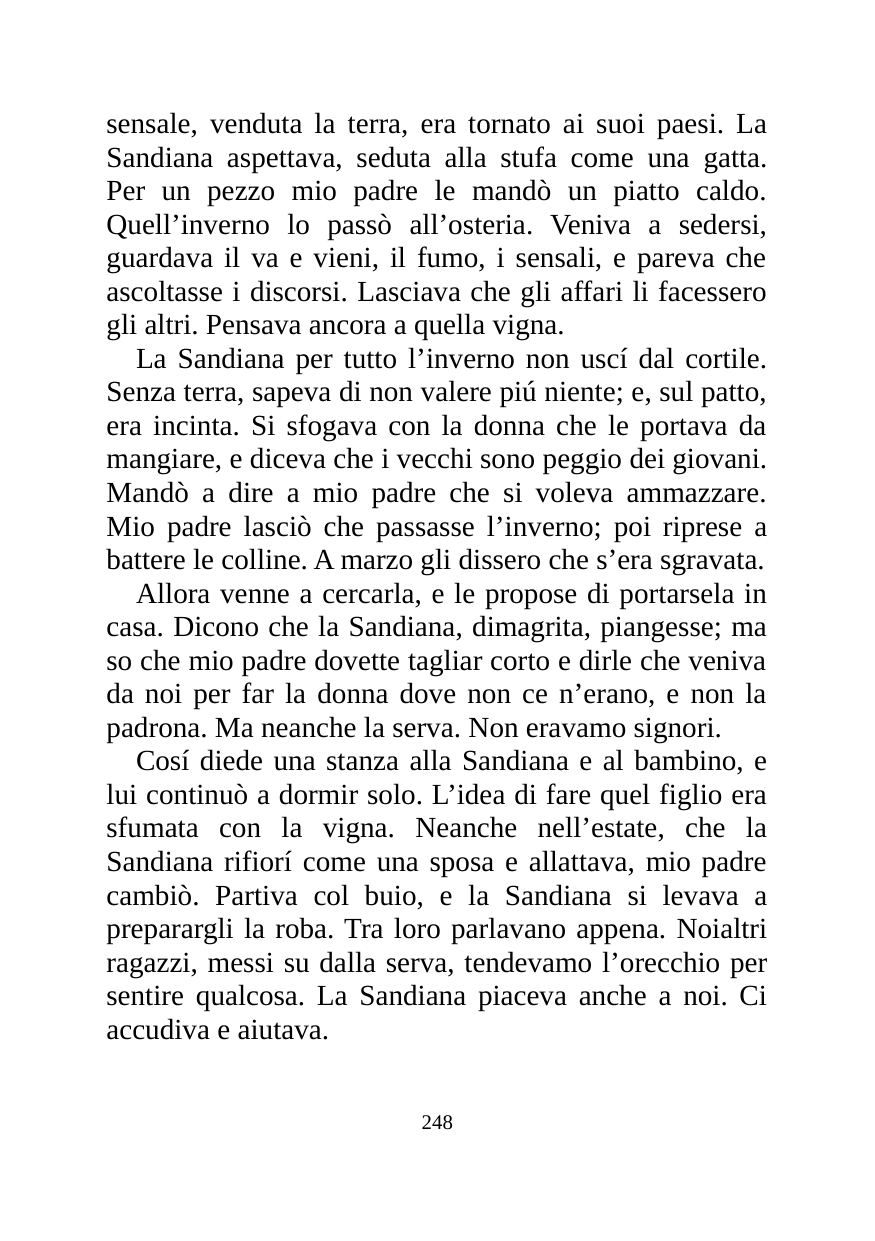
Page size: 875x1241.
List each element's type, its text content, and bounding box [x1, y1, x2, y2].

text La Sandiana per tutto l’inverno non uscí dal cortile. Senza terra, sapeva di non valere piú niente; e, sul patto, era incinta. Si sfogava con la donna che le portava da mangiare, e diceva che i vecchi sono peggio dei giovani. Mandò a dire a mio padre che si voleva ammazzare. Mio padre lasciò che passasse l’inverno; poi riprese a battere le colline. A marzo gli dissero che s’era sgravata. [106, 341, 768, 576]
text Cosí diede una stanza alla Sandiana e al bambino, e lui continuò a dormir solo. L’idea di fare quel figlio era sfumata con la vigna. Neanche nell’estate, che la Sandiana rifiorí come una sposa e allattava, mio padre cambiò. Partiva col buio, e la Sandiana si levava a preparargli la roba. Tra loro parlavano appena. Noialtri ragazzi, messi su dalla serva, tendevamo l’orecchio per sentire qualcosa. La Sandiana piaceva anche a noi. Ci accudiva e aiutava. [106, 743, 768, 1045]
text sensale, venduta la terra, era tornato ai suoi paesi. La Sandiana aspettava, seduta alla stufa come una gatta. Per un pezzo mio padre le mandò un piatto caldo. Quell’inverno lo passò all’osteria. Veniva a sedersi, guardava il va e vieni, il fumo, i sensali, e pareva che ascoltasse i discorsi. Lasciava che gli affari li facessero gli altri. Pensava ancora a quella vigna. [106, 106, 768, 341]
text Allora venne a cercarla, e le propose di portarsela in casa. Dicono che la Sandiana, dimagrita, piangesse; ma so che mio padre dovette tagliar corto e dirle che veniva da noi per far la donna dove non ce n’erano, e non la padrona. Ma neanche la serva. Non eravamo signori. [106, 576, 768, 743]
